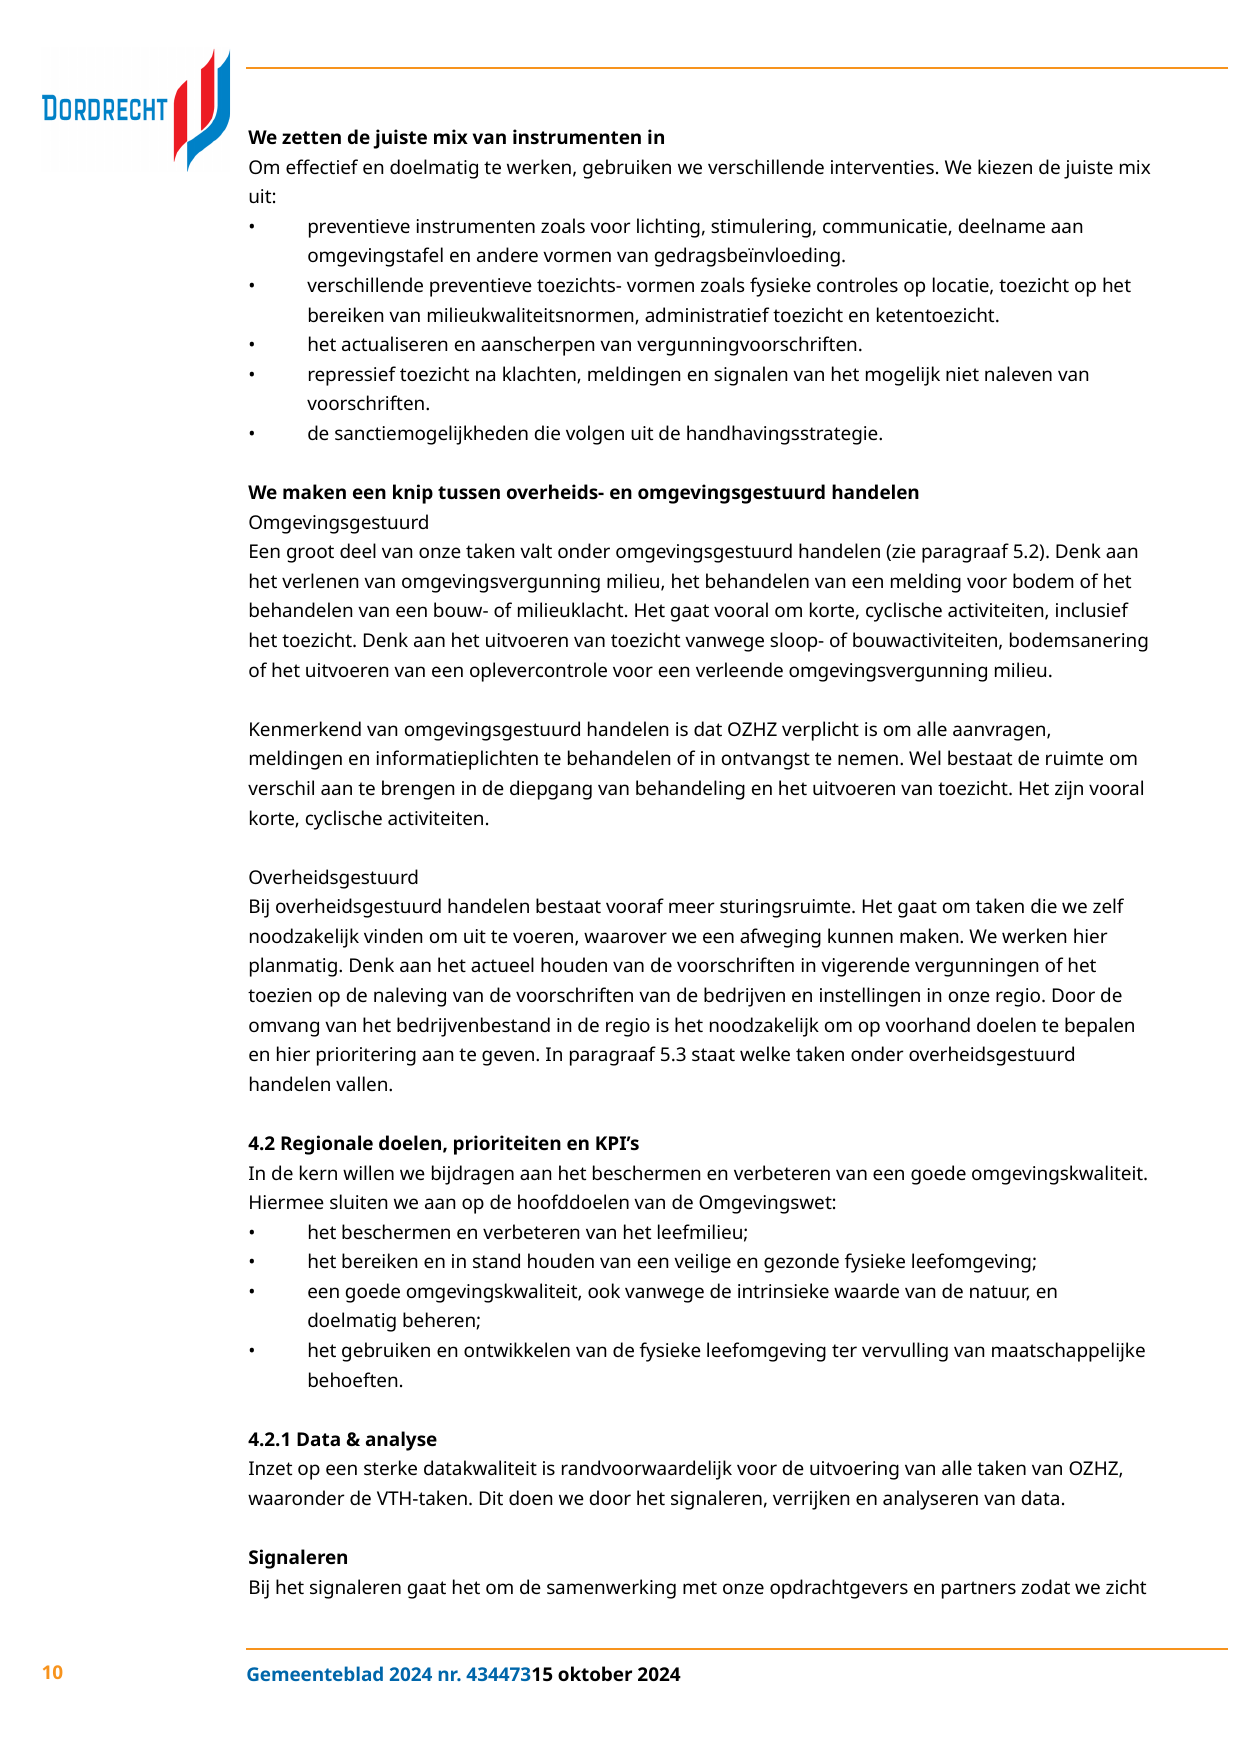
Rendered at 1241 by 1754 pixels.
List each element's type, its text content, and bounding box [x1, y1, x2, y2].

text Overheidsgestuurd [248, 864, 1152, 890]
list het actualiseren en aanscherpen van vergunningvoorschriften. [248, 331, 1152, 357]
list repressief toezicht na klachten, meldingen en signalen van het mogelijk niet naleven van voorschriften. [248, 361, 1152, 416]
text Omgevingsgestuurd [248, 509, 1152, 535]
text Een groot deel van onze taken valt onder omgevingsgestuurd handelen (zie paragraaf 5.2). Denk aan het verlenen van omgevingsvergunning milieu, het behandelen van een melding voor bodem of het behandelen van een bouw- of milieuklacht. Het gaat vooral om korte, cyclische activiteiten, inclusief het toezicht. Denk aan het uitvoeren van toezicht vanwege sloop- of bouwactiviteiten, bodemsanering of het uitvoeren van een oplevercontrole voor een verleende omgevingsvergunning milieu. [248, 538, 1152, 683]
text Om effectief en doelmatig te werken, gebruiken we verschillende interventies. We kiezen de juiste mix uit: [248, 154, 1152, 209]
text We zetten de juiste mix van instrumenten in [248, 124, 1152, 150]
list een goede omgevingskwaliteit, ook vanwege de intrinsieke waarde van de natuur, en doelmatig beheren; [248, 1278, 1152, 1333]
text 4.2.1 Data & analyse [248, 1426, 1152, 1452]
text Signaleren [248, 1544, 1152, 1570]
text Inzet op een sterke datakwaliteit is randvoorwaardelijk voor de uitvoering van alle taken van OZHZ, waaronder de VTH-taken. Dit doen we door het signaleren, verrijken en analyseren van data. [248, 1456, 1152, 1511]
text 4.2 Regionale doelen, prioriteiten en KPI’s [248, 1130, 1152, 1156]
list het bereiken en in stand houden van een veilige en gezonde fysieke leefomgeving; [248, 1248, 1152, 1274]
text Bij overheidsgestuurd handelen bestaat vooraf meer sturingsruimte. Het gaat om taken die we zelf noodzakelijk vinden om uit te voeren, waarover we een afweging kunnen maken. We werken hier planmatig. Denk aan het actueel houden van de voorschriften in vigerende vergunningen of het toezien op de naleving van de voorschriften van de bedrijven en instellingen in onze regio. Door de omvang van het bedrijvenbestand in de regio is het noodzakelijk om op voorhand doelen te bepalen en hier prioritering aan te geven. In paragraaf 5.3 staat welke taken onder overheidsgestuurd handelen vallen. [248, 893, 1152, 1097]
list de sanctiemogelijkheden die volgen uit de handhavingsstrategie. [248, 420, 1152, 446]
list preventieve instrumenten zoals voor lichting, stimulering, communicatie, deelname aan omgevingstafel en andere vormen van gedragsbeïnvloeding. [248, 213, 1152, 268]
picture [41, 47, 231, 172]
list het gebruiken en ontwikkelen van de fysieke leefomgeving ter vervulling van maatschappelijke behoeften. [248, 1337, 1152, 1393]
list verschillende preventieve toezichts- vormen zoals fysieke controles op locatie, toezicht op het bereiken van milieukwaliteitsnormen, administratief toezicht en ketentoezicht. [248, 272, 1152, 328]
text Kenmerkend van omgevingsgestuurd handelen is dat OZHZ verplicht is om alle aanvragen, meldingen en informatieplichten te behandelen of in ontvangst te nemen. Wel bestaat de ruimte om verschil aan te brengen in de diepgang van behandeling en het uitvoeren van toezicht. Het zijn vooral korte, cyclische activiteiten. [248, 716, 1152, 831]
list het beschermen en verbeteren van het leefmilieu; [248, 1219, 1152, 1245]
text We maken een knip tussen overheids- en omgevingsgestuurd handelen [248, 479, 1152, 505]
text Bij het signaleren gaat het om de samenwerking met onze opdrachtgevers en partners zodat we zicht [248, 1574, 1152, 1600]
text In de kern willen we bijdragen aan het beschermen en verbeteren van een goede omgevingskwaliteit. Hiermee sluiten we aan op de hoofddoelen van de Omgevingswet: [248, 1160, 1152, 1215]
